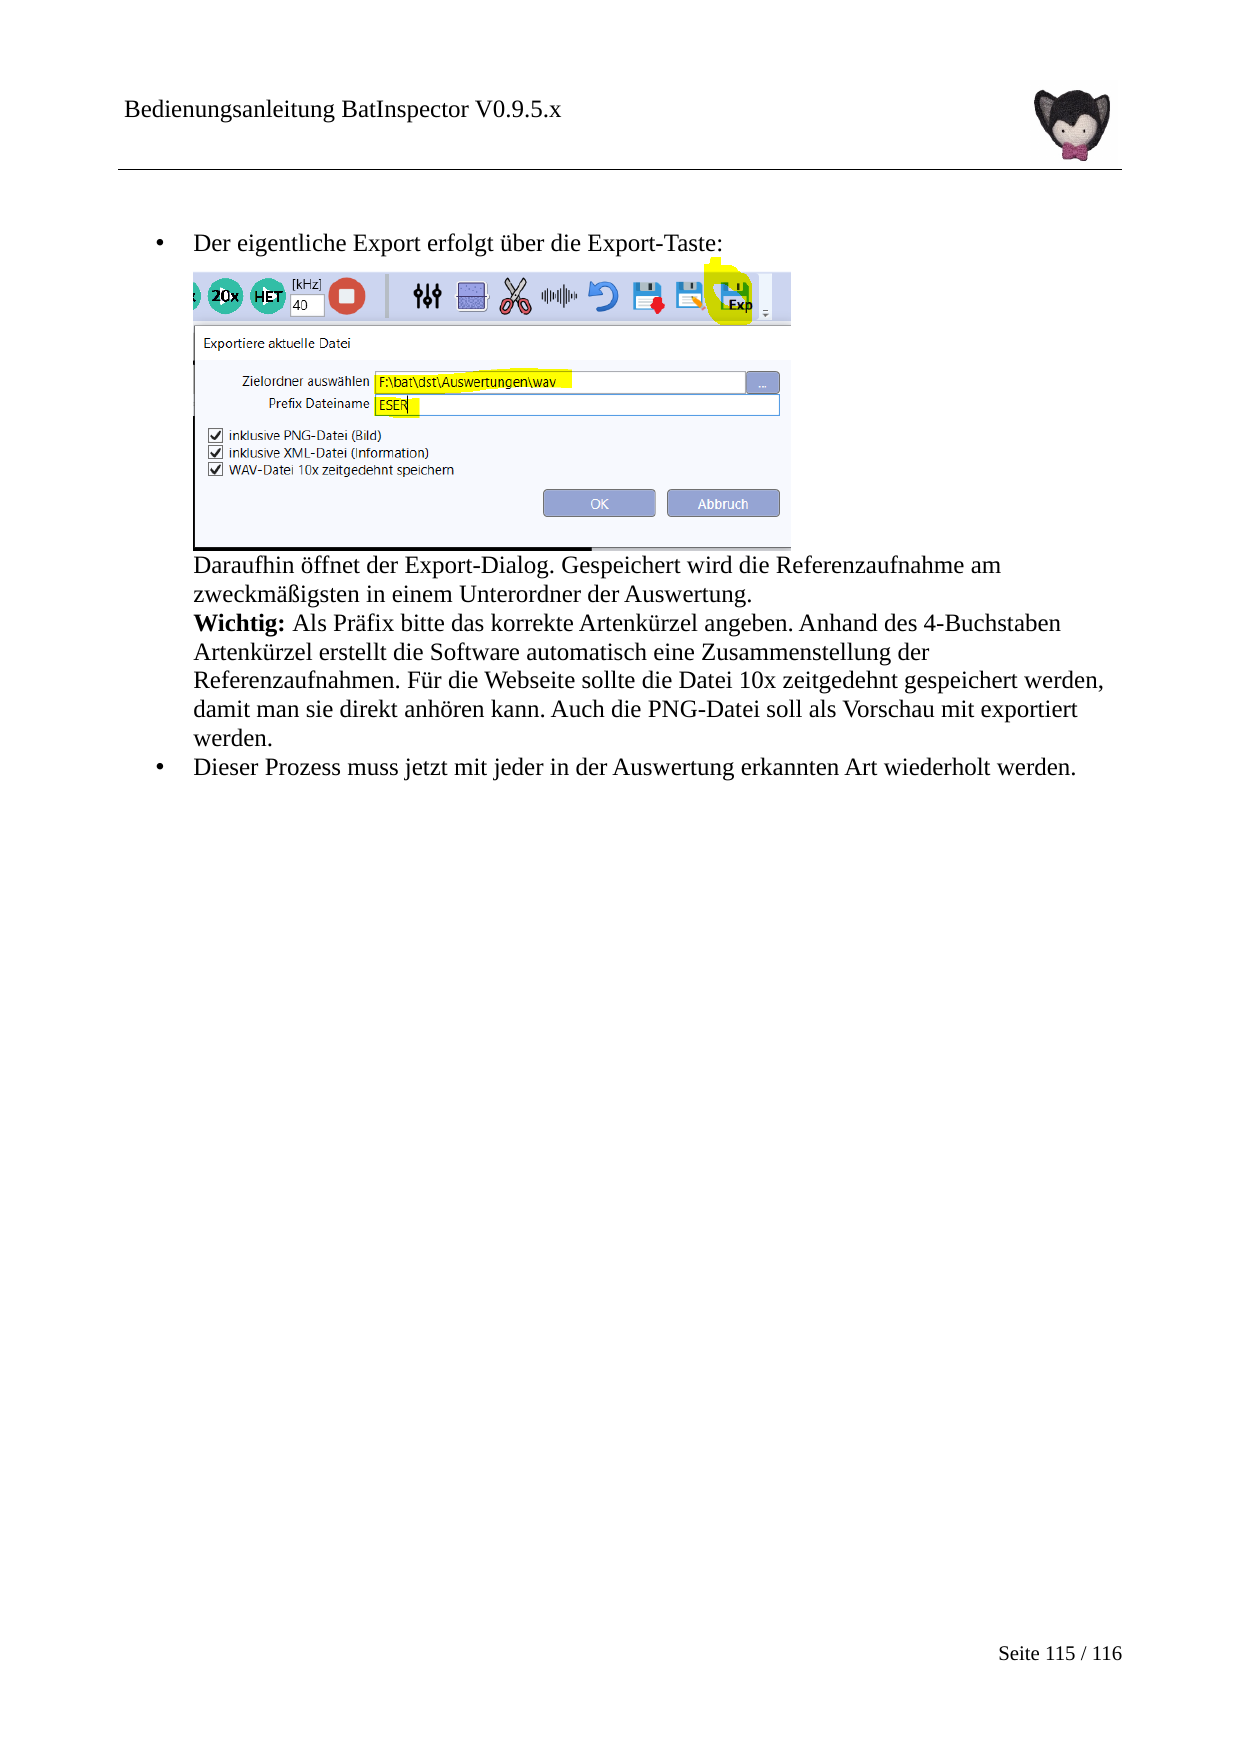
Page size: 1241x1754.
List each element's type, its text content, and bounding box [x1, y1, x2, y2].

picture [193, 257, 791, 551]
list Der eigentliche Export erfolgt über die Export-Taste: Daraufhin öffnet der Export-Dialog. Gespeichert wird die Referenzaufnahme am zweckmäßigsten in einem Unterordner der Auswertung. Wichtig: Als Präfix bitte das korrekte Artenkürzel angeben. Anhand des 4-Buchstaben Artenkürzel erstellt die Software automatisch eine Zusammenstellung der Referenzaufnahmen. Für die Webseite sollte die Datei 10x zeitgedehnt gespeichert werden, damit man sie direkt anhören kann. Auch die PNG-Datei soll als Vorschau mit exportiert werden. [156, 228, 1122, 752]
list Dieser Prozess muss jetzt mit jeder in der Auswertung erkannten Art wiederholt werden. [156, 752, 1122, 780]
picture [1030, 80, 1119, 169]
